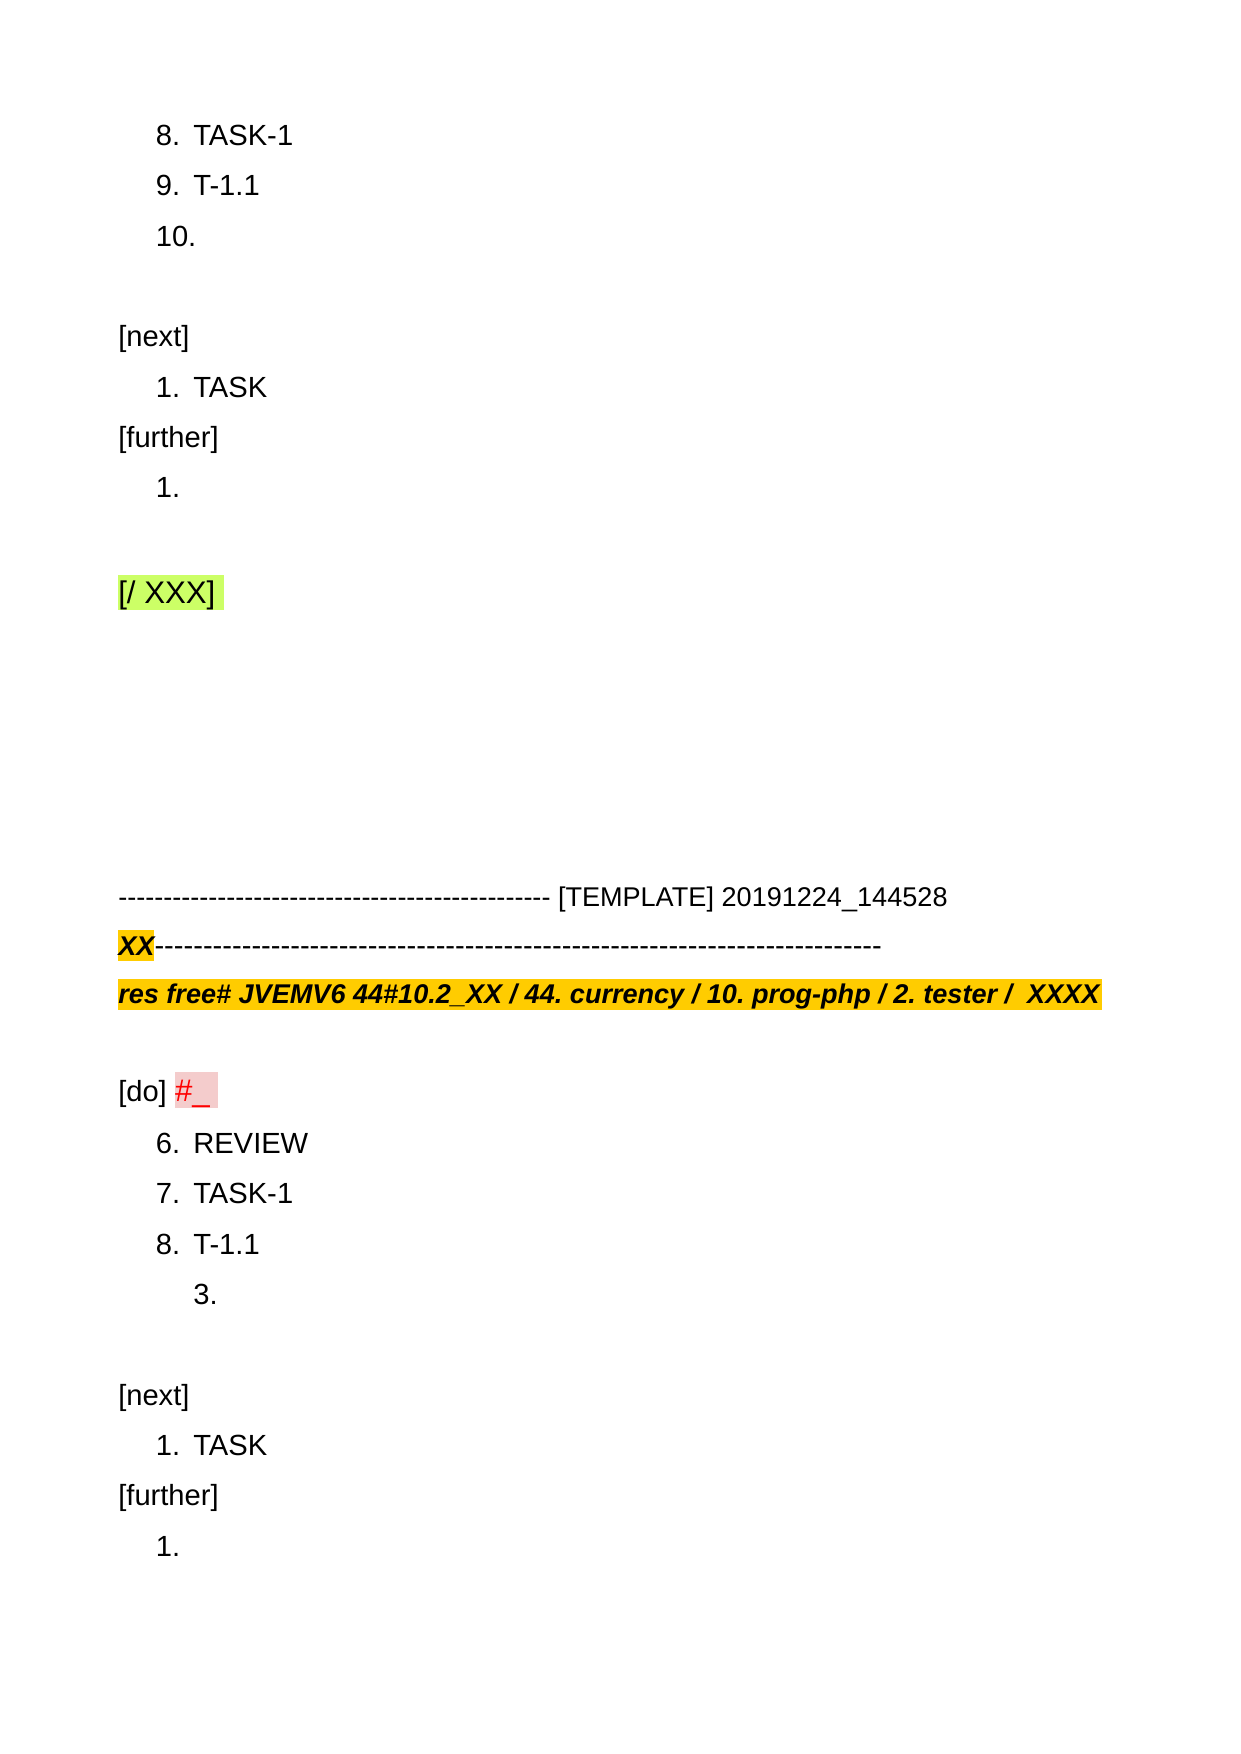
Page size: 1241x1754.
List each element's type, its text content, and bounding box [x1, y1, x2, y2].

list T-1.1 [156, 168, 1122, 202]
text [do] #_ [118, 1072, 1122, 1108]
text XX--------------------------------------------------------------------------- [118, 928, 1122, 962]
text [next] [118, 319, 1122, 353]
list TASK-1 [156, 118, 1122, 152]
list TASK [156, 370, 1122, 403]
text [next] [118, 1378, 1122, 1411]
text [further] [118, 420, 1122, 453]
list TASK-1 [156, 1176, 1122, 1210]
text [118, 1579, 1122, 1615]
list TASK [156, 1428, 1122, 1461]
text [/ XXX] [118, 521, 1122, 610]
text ------------------------------------------------ [TEMPLATE] 20191224_144528 [118, 881, 1122, 912]
text res free# JVEMV6 44#10.2_XX / 44. currency / 10. prog-php / 2. tester / XXXX [118, 978, 1122, 1010]
text [further] [118, 1478, 1122, 1512]
list REVIEW [156, 1126, 1122, 1159]
list T-1.1 [156, 1227, 1122, 1260]
